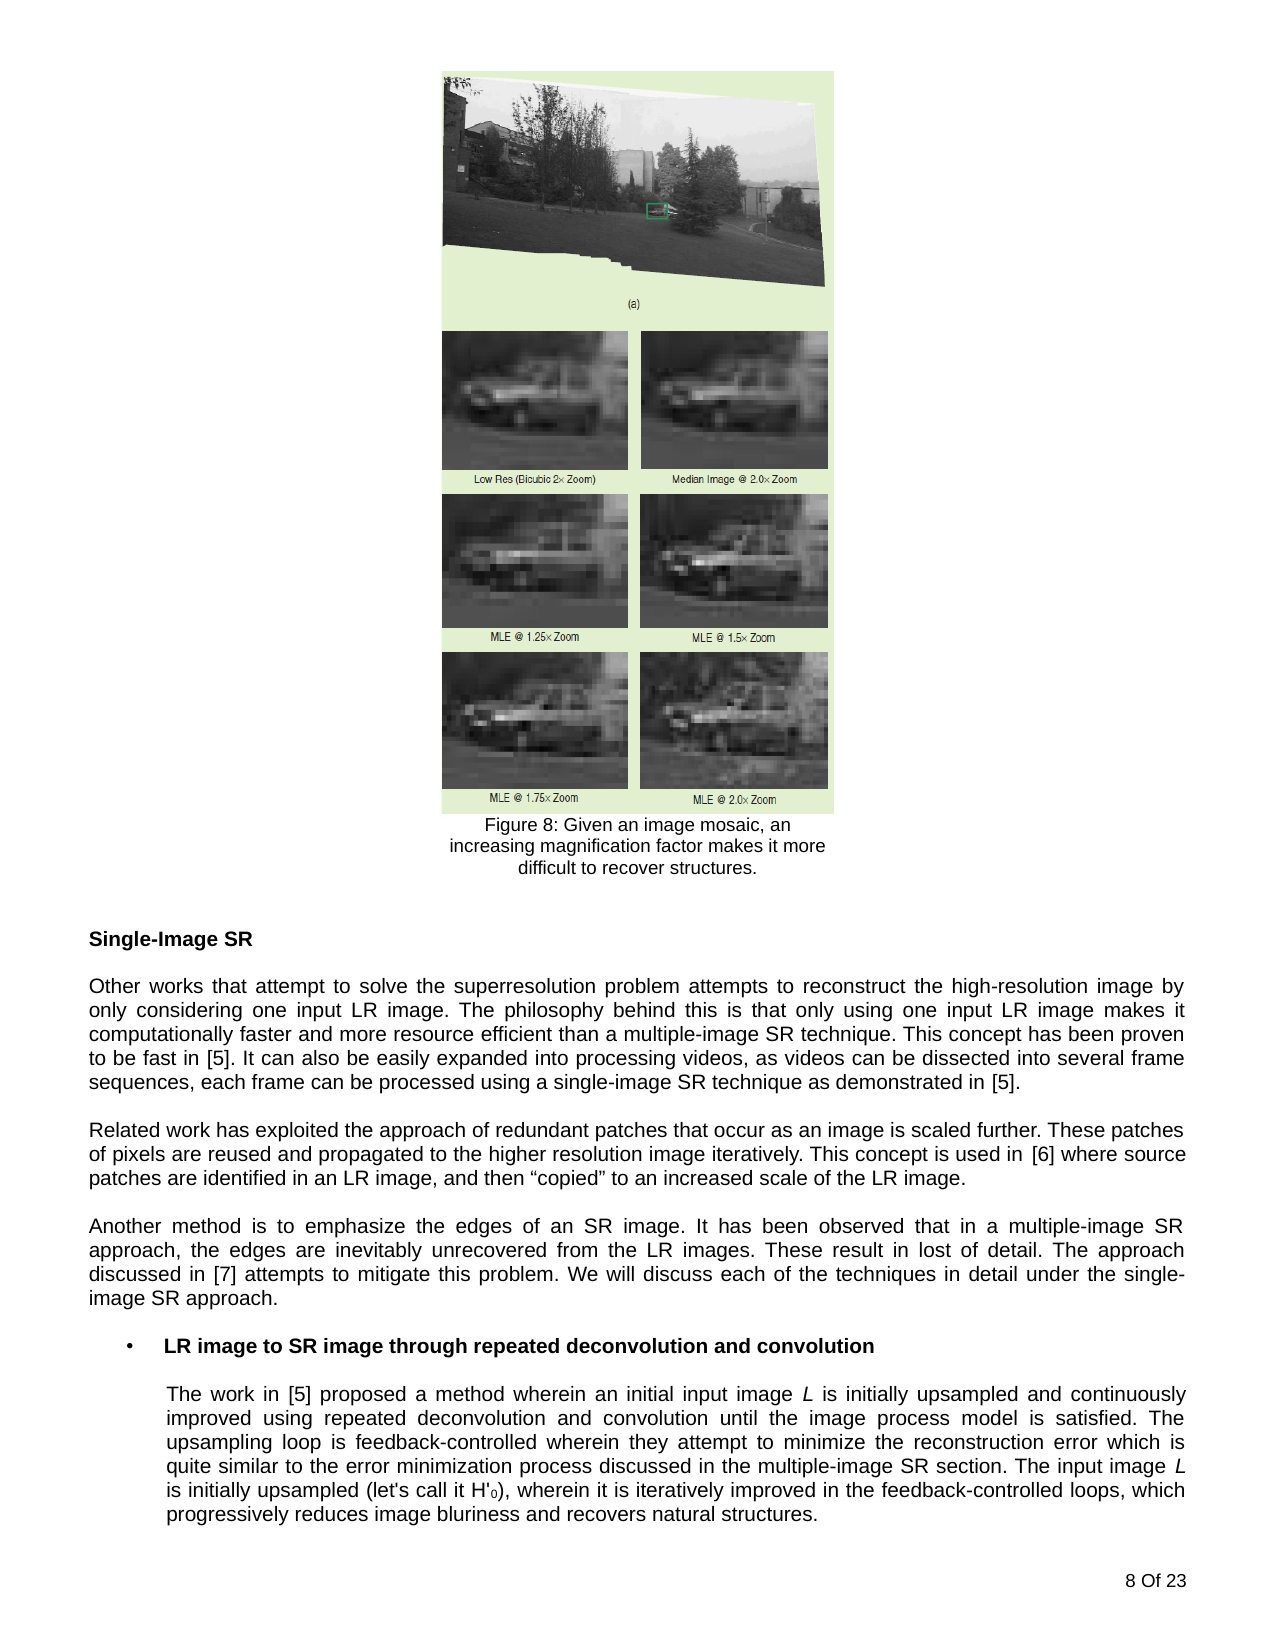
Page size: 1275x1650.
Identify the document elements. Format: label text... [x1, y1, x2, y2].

subtitle Single-Image SR [88, 926, 1186, 950]
picture [441, 71, 834, 814]
text Other works that attempt to solve the superresolution problem attempts to reconstruct the high-resolution image by only considering one input LR image. The philosophy behind this is that only using one input LR image makes it computationally faster and more resource efficient than a multiple-image SR technique. This concept has been proven to be fast in [5]. It can also be easily expanded into processing videos, as videos can be dissected into several frame sequences, each frame can be processed using a single-image SR technique as demonstrated in [5]. [88, 974, 1186, 1094]
list LR image to SR image through repeated deconvolution and convolution [126, 1334, 1186, 1358]
text The work in [5] proposed a method wherein an initial input image L is initially upsampled and continuously improved using repeated deconvolution and convolution until the image process model is satisfied. The upsampling loop is feedback-controlled wherein they attempt to minimize the reconstruction error which is quite similar to the error minimization process discussed in the multiple-image SR section. The input image L is initially upsampled (let's call it H'0), wherein it is iteratively improved in the feedback-controlled loops, which progressively reduces image bluriness and recovers natural structures. [166, 1382, 1186, 1525]
text Related work has exploited the approach of redundant patches that occur as an image is scaled further. These patches of pixels are reused and propagated to the higher resolution image iteratively. This concept is used in [6] where source patches are identified in an LR image, and then “copied” to an increased scale of the LR image. [88, 1118, 1186, 1190]
text Figure 8: Given an image mosaic, an increasing magnification factor makes it more difficult to recover structures. [441, 814, 834, 878]
text Another method is to emphasize the edges of an SR image. It has been observed that in a multiple-image SR approach, the edges are inevitably unrecovered from the LR images. These result in lost of detail. The approach discussed in [7] attempts to mitigate this problem. We will discuss each of the techniques in detail under the single-image SR approach. [88, 1214, 1186, 1310]
